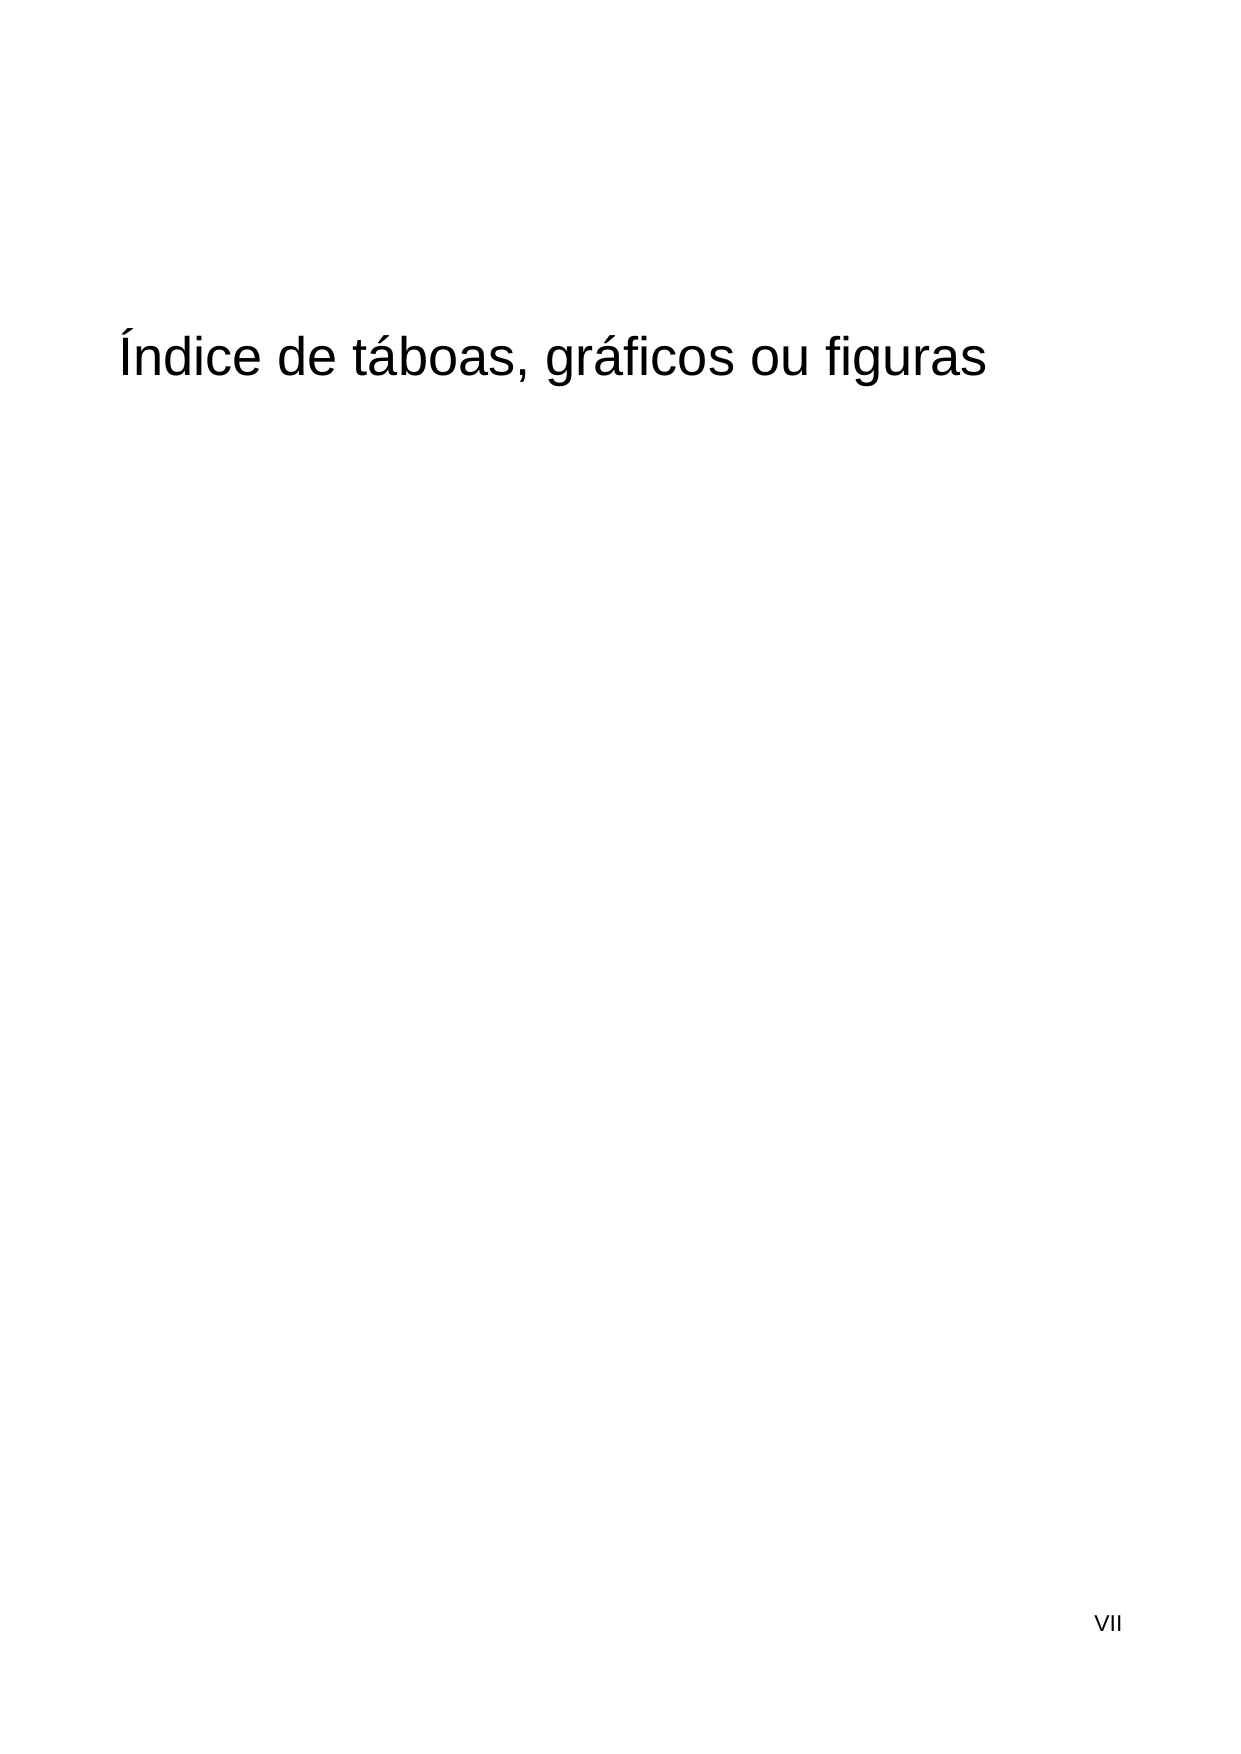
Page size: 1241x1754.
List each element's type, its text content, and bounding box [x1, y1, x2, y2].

text Índice de táboas, gráficos ou figuras [118, 325, 1122, 387]
